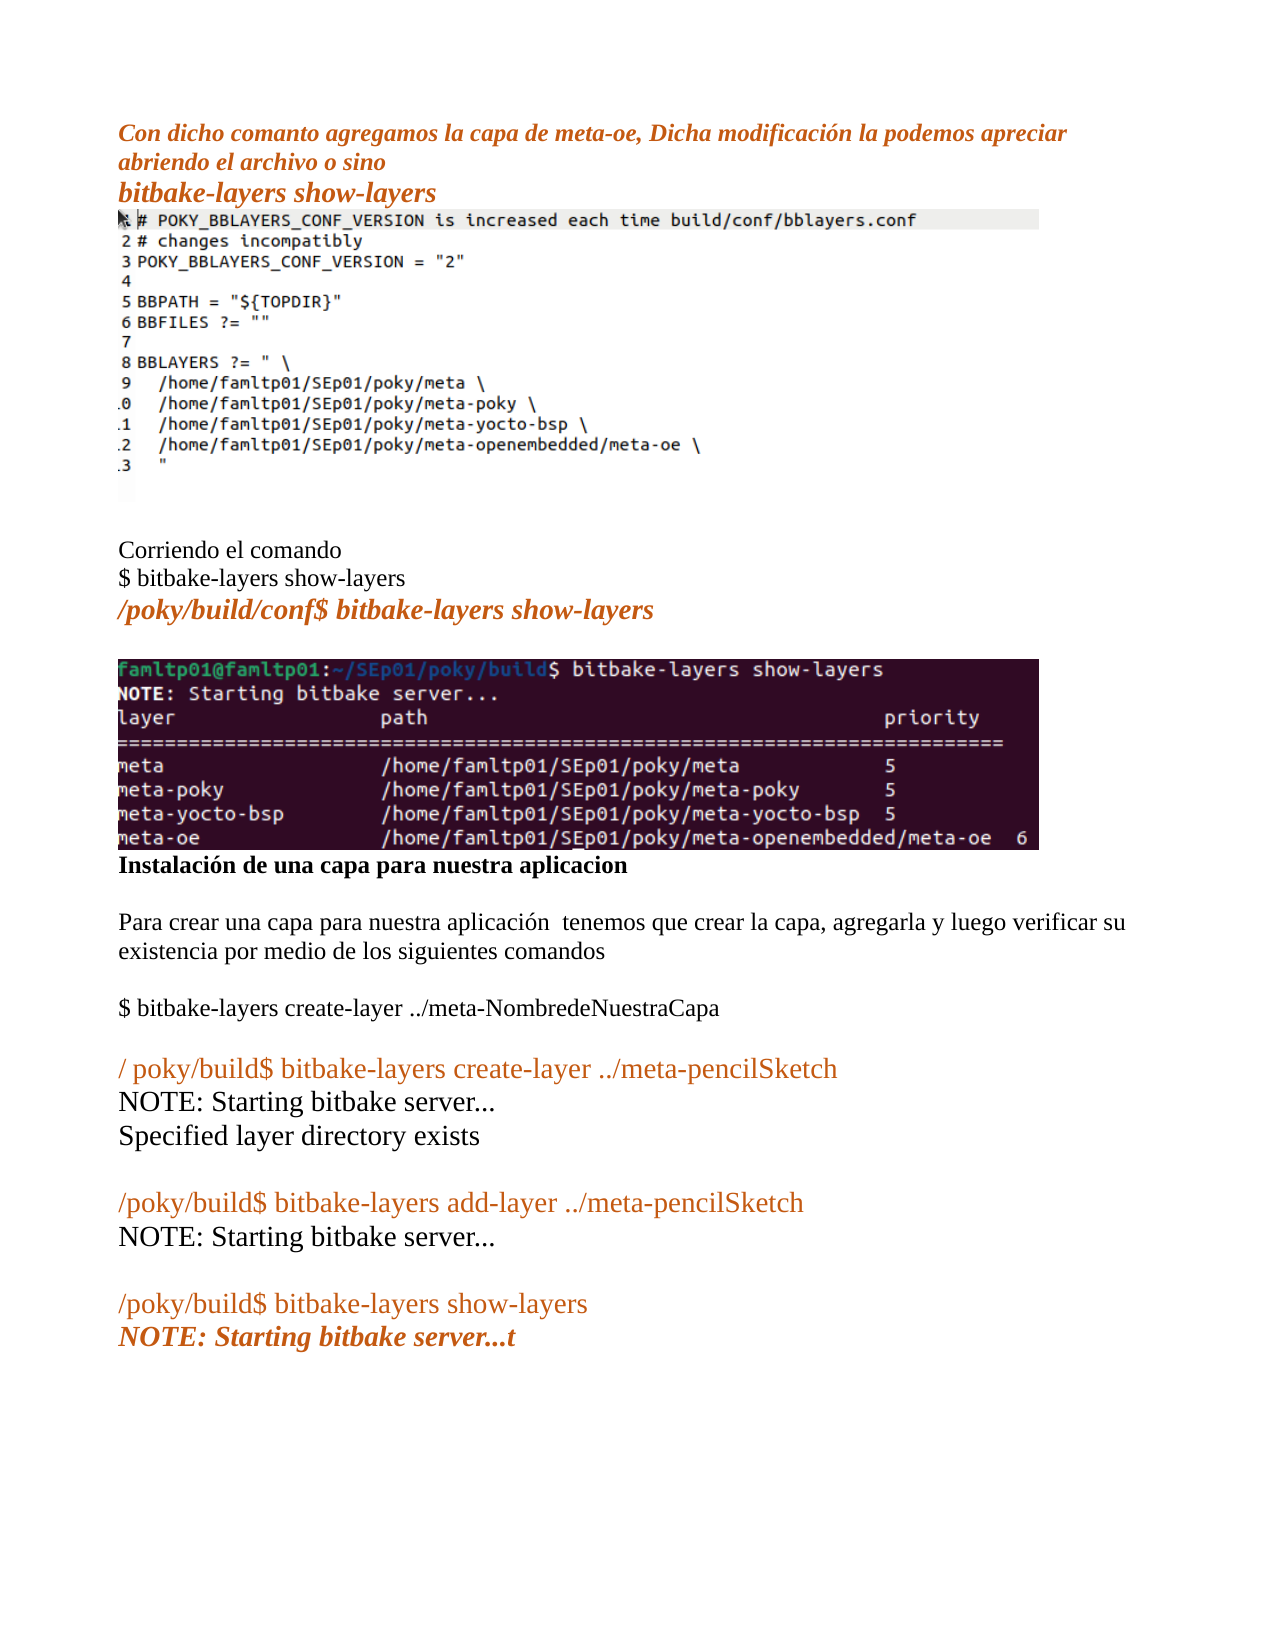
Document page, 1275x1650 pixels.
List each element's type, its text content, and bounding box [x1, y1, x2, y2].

text NOTE: Starting bitbake server... [118, 1219, 1157, 1252]
text Specified layer directory exists [118, 1118, 1157, 1152]
text Corriendo el comando [118, 535, 1157, 563]
picture [118, 659, 1039, 850]
text $ bitbake-layers create-layer ../meta-NombredeNuestraCapa [118, 993, 1157, 1022]
text /poky/build/conf$ bitbake-layers show-layers [118, 592, 1157, 626]
text NOTE: Starting bitbake server...t [118, 1319, 1157, 1353]
text $ bitbake-layers show-layers [118, 563, 1157, 592]
text Con dicho comanto agregamos la capa de meta-oe, Dicha modificación la podemos apreciar abriendo el archivo o sino [118, 118, 1157, 176]
text /poky/build$ bitbake-layers show-layers [118, 1286, 1157, 1319]
picture [118, 209, 1039, 502]
text / poky/build$ bitbake-layers create-layer ../meta-pencilSketch [118, 1051, 1157, 1084]
text bitbake-layers show-layers [118, 176, 1157, 209]
text /poky/build$ bitbake-layers add-layer ../meta-pencilSketch [118, 1185, 1157, 1219]
text NOTE: Starting bitbake server... [118, 1084, 1157, 1118]
text Instalación de una capa para nuestra aplicacion [118, 850, 1157, 878]
text Para crear una capa para nuestra aplicación tenemos que crear la capa, agregarla y luego verificar su existencia por medio de los siguientes comandos [118, 907, 1157, 965]
